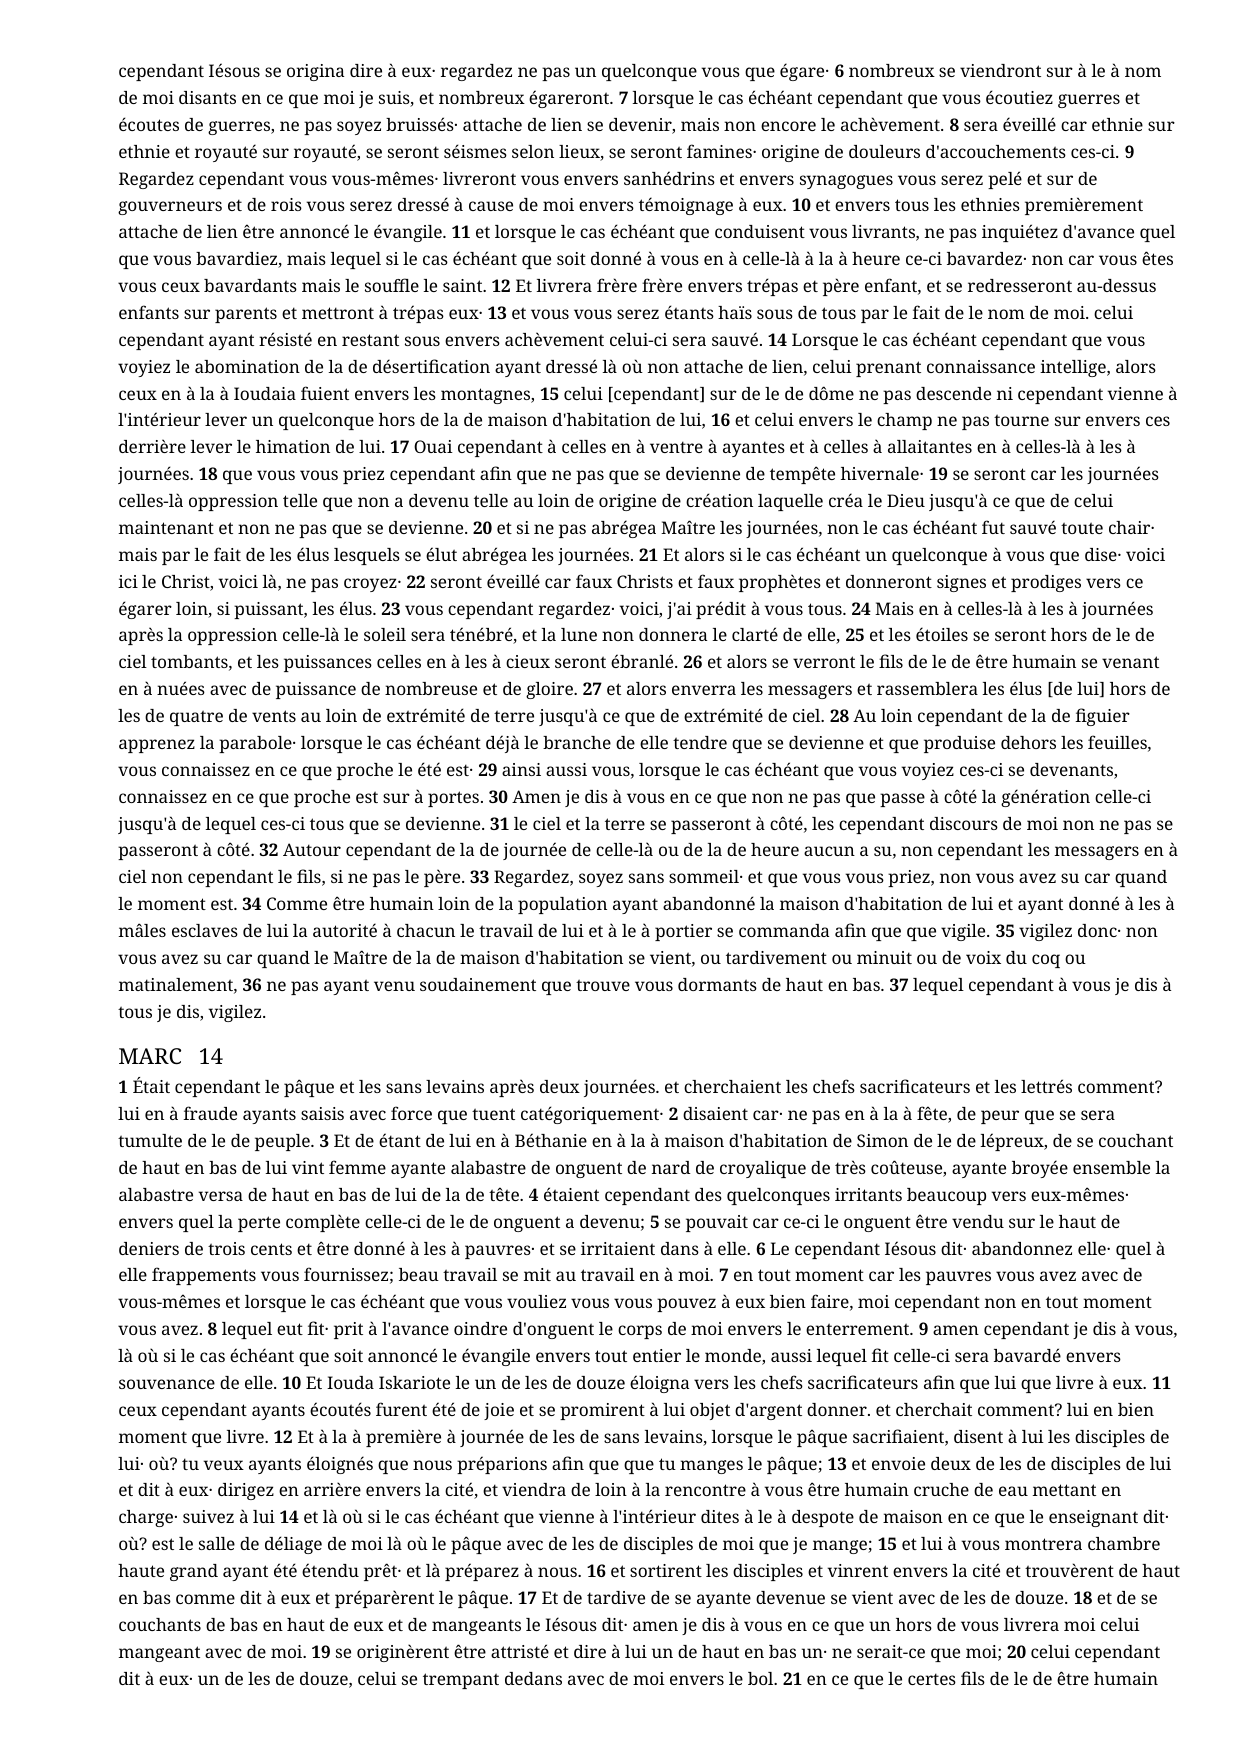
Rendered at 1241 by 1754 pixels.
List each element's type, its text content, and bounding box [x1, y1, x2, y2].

text 1 Était cependant le pâque et les sans levains après deux journées. et cherchaient les chefs sacrificateurs et les lettrés comment? lui en à fraude ayants saisis avec force que tuent catégoriquement· 2 disaient car· ne pas en à la à fête, de peur que se sera tumulte de le de peuple. 3 Et de étant de lui en à Béthanie en à la à maison d'habitation de Simon de le de lépreux, de se couchant de haut en bas de lui vint femme ayante alabastre de onguent de nard de croyalique de très coûteuse, ayante broyée ensemble la alabastre versa de haut en bas de lui de la de tête. 4 étaient cependant des quelconques irritants beaucoup vers eux-mêmes· envers quel la perte complète celle-ci de le de onguent a devenu; 5 se pouvait car ce-ci le onguent être vendu sur le haut de deniers de trois cents et être donné à les à pauvres· et se irritaient dans à elle. 6 Le cependant Iésous dit· abandonnez elle· quel à elle frappements vous fournissez; beau travail se mit au travail en à moi. 7 en tout moment car les pauvres vous avez avec de vous-mêmes et lorsque le cas échéant que vous vouliez vous vous pouvez à eux bien faire, moi cependant non en tout moment vous avez. 8 lequel eut fit· prit à l'avance oindre d'onguent le corps de moi envers le enterrement. 9 amen cependant je dis à vous, là où si le cas échéant que soit annoncé le évangile envers tout entier le monde, aussi lequel fit celle-ci sera bavardé envers souvenance de elle. 10 Et Iouda Iskariote le un de les de douze éloigna vers les chefs sacrificateurs afin que lui que livre à eux. 11 ceux cependant ayants écoutés furent été de joie et se promirent à lui objet d'argent donner. et cherchait comment? lui en bien moment que livre. 12 Et à la à première à journée de les de sans levains, lorsque le pâque sacrifiaient, disent à lui les disciples de lui· où? tu veux ayants éloignés que nous préparions afin que que tu manges le pâque; 13 et envoie deux de les de disciples de lui et dit à eux· dirigez en arrière envers la cité, et viendra de loin à la rencontre à vous être humain cruche de eau mettant en charge· suivez à lui 14 et là où si le cas échéant que vienne à l'intérieur dites à le à despote de maison en ce que le enseignant dit· où? est le salle de déliage de moi là où le pâque avec de les de disciples de moi que je mange; 15 et lui à vous montrera chambre haute grand ayant été étendu prêt· et là préparez à nous. 16 et sortirent les disciples et vinrent envers la cité et trouvèrent de haut en bas comme dit à eux et préparèrent le pâque. 17 Et de tardive de se ayante devenue se vient avec de les de douze. 18 et de se couchants de bas en haut de eux et de mangeants le Iésous dit· amen je dis à vous en ce que un hors de vous livrera moi celui mangeant avec de moi. 19 se originèrent être attristé et dire à lui un de haut en bas un· ne serait-ce que moi; 20 celui cependant dit à eux· un de les de douze, celui se trempant dedans avec de moi envers le bol. 21 en ce que le certes fils de le de être humain [118, 1075, 1181, 1690]
text MARC 14 [118, 1041, 1181, 1071]
text cependant Iésous se origina dire à eux· regardez ne pas un quelconque vous que égare· 6 nombreux se viendront sur à le à nom de moi disants en ce que moi je suis, et nombreux égareront. 7 lorsque le cas échéant cependant que vous écoutiez guerres et écoutes de guerres, ne pas soyez bruissés· attache de lien se devenir, mais non encore le achèvement. 8 sera éveillé car ethnie sur ethnie et royauté sur royauté, se seront séismes selon lieux, se seront famines· origine de douleurs d'accouchements ces-ci. 9 Regardez cependant vous vous-mêmes· livreront vous envers sanhédrins et envers synagogues vous serez pelé et sur de gouverneurs et de rois vous serez dressé à cause de moi envers témoignage à eux. 10 et envers tous les ethnies premièrement attache de lien être annoncé le évangile. 11 et lorsque le cas échéant que conduisent vous livrants, ne pas inquiétez d'avance quel que vous bavardiez, mais lequel si le cas échéant que soit donné à vous en à celle-là à la à heure ce-ci bavardez· non car vous êtes vous ceux bavardants mais le souffle le saint. 12 Et livrera frère frère envers trépas et père enfant, et se redresseront au-dessus enfants sur parents et mettront à trépas eux· 13 et vous vous serez étants haïs sous de tous par le fait de le nom de moi. celui cependant ayant résisté en restant sous envers achèvement celui-ci sera sauvé. 14 Lorsque le cas échéant cependant que vous voyiez le abomination de la de désertification ayant dressé là où non attache de lien, celui prenant connaissance intellige, alors ceux en à la à Ioudaia fuient envers les montagnes, 15 celui [cependant] sur de le de dôme ne pas descende ni cependant vienne à l'intérieur lever un quelconque hors de la de maison d'habitation de lui, 16 et celui envers le champ ne pas tourne sur envers ces derrière lever le himation de lui. 17 Ouai cependant à celles en à ventre à ayantes et à celles à allaitantes en à celles-là à les à journées. 18 que vous vous priez cependant afin que ne pas que se devienne de tempête hivernale· 19 se seront car les journées celles-là oppression telle que non a devenu telle au loin de origine de création laquelle créa le Dieu jusqu'à ce que de celui maintenant et non ne pas que se devienne. 20 et si ne pas abrégea Maître les journées, non le cas échéant fut sauvé toute chair· mais par le fait de les élus lesquels se élut abrégea les journées. 21 Et alors si le cas échéant un quelconque à vous que dise· voici ici le Christ, voici là, ne pas croyez· 22 seront éveillé car faux Christs et faux prophètes et donneront signes et prodiges vers ce égarer loin, si puissant, les élus. 23 vous cependant regardez· voici, j'ai prédit à vous tous. 24 Mais en à celles-là à les à journées après la oppression celle-là le soleil sera ténébré, et la lune non donnera le clarté de elle, 25 et les étoiles se seront hors de le de ciel tombants, et les puissances celles en à les à cieux seront ébranlé. 26 et alors se verront le fils de le de être humain se venant en à nuées avec de puissance de nombreuse et de gloire. 27 et alors enverra les messagers et rassemblera les élus [de lui] hors de les de quatre de vents au loin de extrémité de terre jusqu'à ce que de extrémité de ciel. 28 Au loin cependant de la de figuier apprenez la parabole· lorsque le cas échéant déjà le branche de elle tendre que se devienne et que produise dehors les feuilles, vous connaissez en ce que proche le été est· 29 ainsi aussi vous, lorsque le cas échéant que vous voyiez ces-ci se devenants, connaissez en ce que proche est sur à portes. 30 Amen je dis à vous en ce que non ne pas que passe à côté la génération celle-ci jusqu'à de lequel ces-ci tous que se devienne. 31 le ciel et la terre se passeront à côté, les cependant discours de moi non ne pas se passeront à côté. 32 Autour cependant de la de journée de celle-là ou de la de heure aucun a su, non cependant les messagers en à ciel non cependant le fils, si ne pas le père. 33 Regardez, soyez sans sommeil· et que vous vous priez, non vous avez su car quand le moment est. 34 Comme être humain loin de la population ayant abandonné la maison d'habitation de lui et ayant donné à les à mâles esclaves de lui la autorité à chacun le travail de lui et à le à portier se commanda afin que que vigile. 35 vigilez donc· non vous avez su car quand le Maître de la de maison d'habitation se vient, ou tardivement ou minuit ou de voix du coq ou matinalement, 36 ne pas ayant venu soudainement que trouve vous dormants de haut en bas. 37 lequel cependant à vous je dis à tous je dis, vigilez. [118, 59, 1181, 1023]
